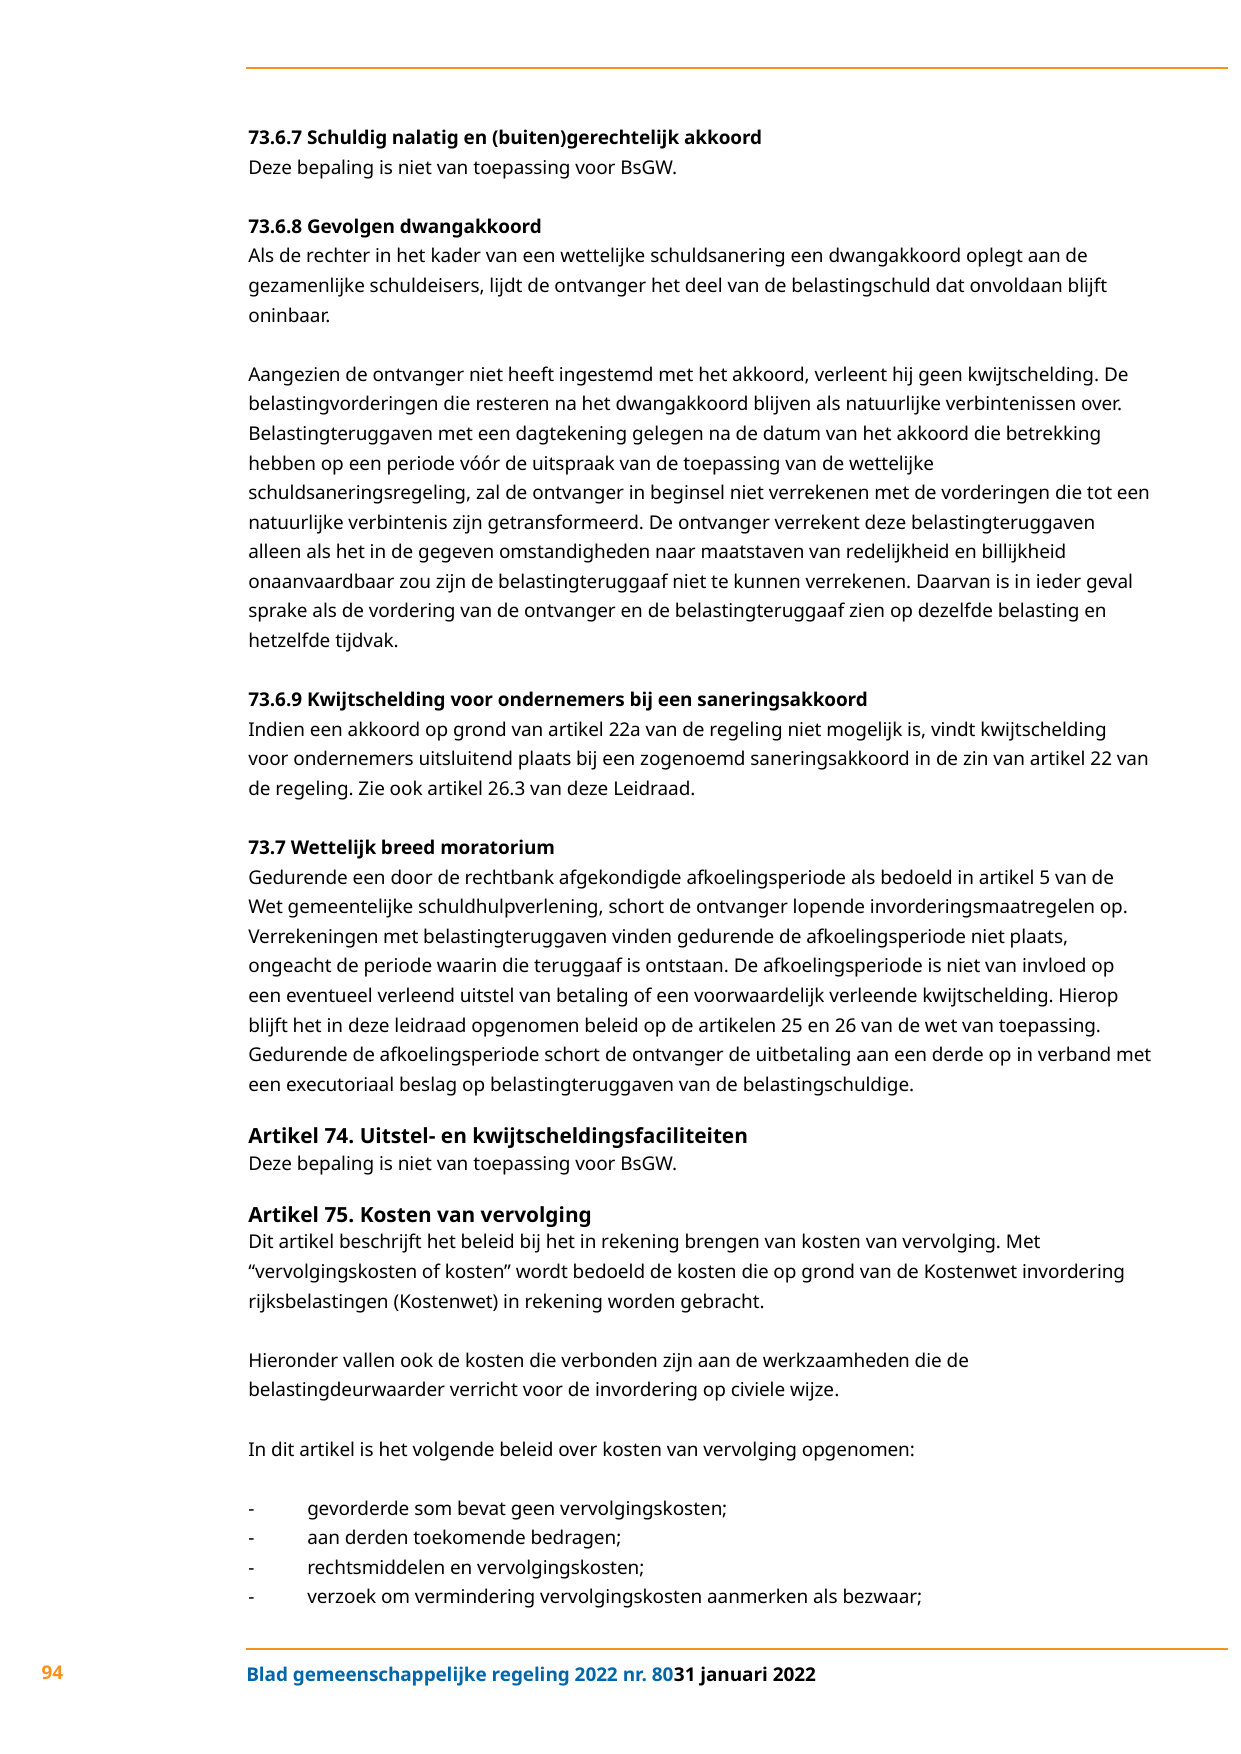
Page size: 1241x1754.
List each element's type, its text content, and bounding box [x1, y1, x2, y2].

text Als de rechter in het kader van een wettelijke schuldsanering een dwangakkoord oplegt aan de gezamenlijke schuldeisers, lijdt de ontvanger het deel van de belastingschuld dat onvoldaan blijft oninbaar. [248, 243, 1152, 328]
text Indien een akkoord op grond van artikel 22a van de regeling niet mogelijk is, vindt kwijtschelding voor ondernemers uitsluitend plaats bij een zogenoemd saneringsakkoord in de zin van artikel 22 van de regeling. Zie ook artikel 26.3 van deze Leidraad. [248, 716, 1152, 801]
text Artikel 75. Kosten van vervolging [248, 1200, 1152, 1229]
text Gedurende een door de rechtbank afgekondigde afkoelingsperiode als bedoeld in artikel 5 van de Wet gemeentelijke schuldhulpverlening, schort de ontvanger lopende invorderingsmaatregelen op. Verrekeningen met belastingteruggaven vinden gedurende de afkoelingsperiode niet plaats, ongeacht de periode waarin die teruggaaf is ontstaan. De afkoelingsperiode is niet van invloed op een eventueel verleend uitstel van betaling of een voorwaardelijk verleende kwijtschelding. Hierop blijft het in deze leidraad opgenomen beleid op de artikelen 25 en 26 van de wet van toepassing. Gedurende de afkoelingsperiode schort de ontvanger de uitbetaling aan een derde op in verband met een executoriaal beslag op belastingteruggaven van de belastingschuldige. [248, 864, 1152, 1097]
list rechtsmiddelen en vervolgingskosten; [248, 1554, 1152, 1580]
text 73.7 Wettelijk breed moratorium [248, 834, 1152, 860]
text 73.6.7 Schuldig nalatig en (buiten)gerechtelijk akkoord [248, 124, 1152, 150]
text Deze bepaling is niet van toepassing voor BsGW. [248, 1150, 1152, 1176]
text 73.6.8 Gevolgen dwangakkoord [248, 213, 1152, 239]
text 73.6.9 Kwijtschelding voor ondernemers bij een saneringsakkoord [248, 686, 1152, 712]
list aan derden toekomende bedragen; [248, 1524, 1152, 1550]
text Dit artikel beschrijft het beleid bij het in rekening brengen van kosten van vervolging. Met “vervolgingskosten of kosten” wordt bedoeld de kosten die op grond van de Kostenwet invordering rijksbelastingen (Kostenwet) in rekening worden gebracht. [248, 1229, 1152, 1314]
list gevorderde som bevat geen vervolgingskosten; [248, 1495, 1152, 1521]
picture [41, 47, 231, 172]
text Deze bepaling is niet van toepassing voor BsGW. [248, 154, 1152, 180]
text Aangezien de ontvanger niet heeft ingestemd met het akkoord, verleent hij geen kwijtschelding. De belastingvorderingen die resteren na het dwangakkoord blijven als natuurlijke verbintenissen over. Belastingteruggaven met een dagtekening gelegen na de datum van het akkoord die betrekking hebben op een periode vóór de uitspraak van de toepassing van de wettelijke schuldsaneringsregeling, zal de ontvanger in beginsel niet verrekenen met de vorderingen die tot een natuurlijke verbintenis zijn getransformeerd. De ontvanger verrekent deze belastingteruggaven alleen als het in de gegeven omstandigheden naar maatstaven van redelijkheid en billijkheid onaanvaardbaar zou zijn de belastingteruggaaf niet te kunnen verrekenen. Daarvan is in ieder geval sprake als de vordering van de ontvanger en de belastingteruggaaf zien op dezelfde belasting en hetzelfde tijdvak. [248, 361, 1152, 653]
text Artikel 74. Uitstel- en kwijtscheldingsfaciliteiten [248, 1121, 1152, 1150]
text Hieronder vallen ook de kosten die verbonden zijn aan de werkzaamheden die de belastingdeurwaarder verricht voor de invordering op civiele wijze. [248, 1347, 1152, 1402]
list verzoek om vermindering vervolgingskosten aanmerken als bezwaar; [248, 1584, 1152, 1609]
text In dit artikel is het volgende beleid over kosten van vervolging opgenomen: [248, 1436, 1152, 1462]
